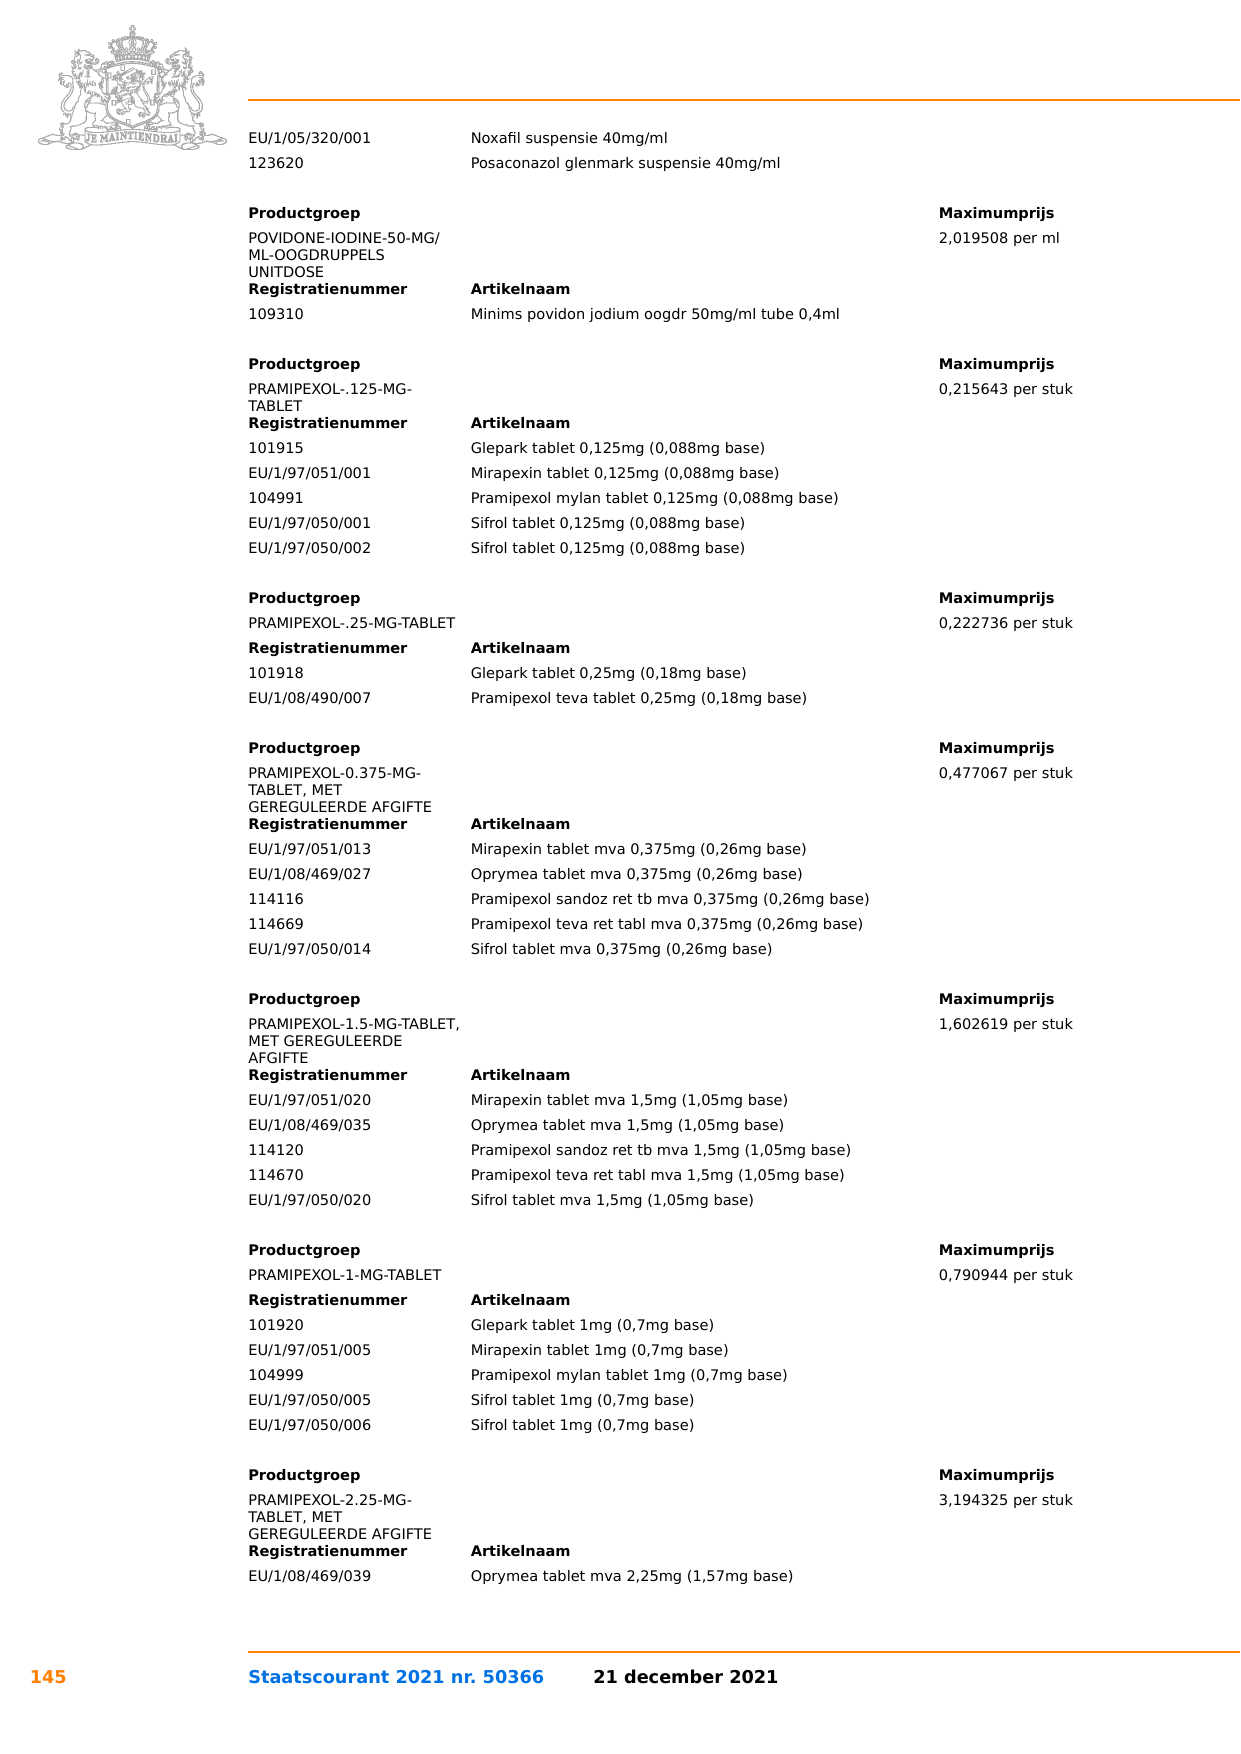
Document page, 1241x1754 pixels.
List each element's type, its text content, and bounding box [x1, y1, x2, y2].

table_cell [463, 765, 933, 816]
table_cell Mirapexin tablet 0,125mg (0,088mg base) [465, 465, 931, 490]
table_cell [248, 1442, 461, 1467]
table_cell [931, 1092, 1163, 1117]
table_cell Productgroep [248, 991, 461, 1016]
table_cell [465, 740, 931, 765]
table_cell [931, 1317, 1163, 1342]
table_cell 114120 [248, 1142, 461, 1167]
table_cell EU/1/08/469/027 [248, 866, 461, 891]
table_cell Registratienummer [248, 1543, 461, 1568]
table_cell [933, 1543, 1163, 1568]
table_cell PRAMIPEXOL-2.25-MG-TABLET, MET GEREGULEERDE AFGIFTE [248, 1492, 461, 1543]
table_cell Sifrol tablet mva 0,375mg (0,26mg base) [465, 941, 931, 966]
table_cell Registratienummer [248, 281, 461, 306]
table_cell Registratienummer [248, 640, 461, 665]
table_cell POVIDONE-IODINE-50-MG/ML-OOGDRUPPELS UNITDOSE [248, 230, 461, 281]
table_cell 114116 [248, 891, 461, 916]
table_cell PRAMIPEXOL-0.375-MG-TABLET, MET GEREGULEERDE AFGIFTE [248, 765, 461, 816]
table_cell Sifrol tablet 1mg (0,7mg base) [465, 1417, 931, 1442]
table_cell Maximumprijs [933, 590, 1163, 615]
table_cell [931, 1117, 1163, 1142]
table_cell 0,477067 per stuk [933, 765, 1163, 816]
table_cell Pramipexol mylan tablet 1mg (0,7mg base) [465, 1367, 931, 1392]
table_cell EU/1/97/050/001 [248, 515, 461, 540]
table_cell [931, 866, 1163, 891]
table_cell Artikelnaam [465, 816, 931, 841]
table_cell [463, 1442, 1163, 1467]
table_cell [463, 180, 1163, 205]
table_cell EU/1/97/050/002 [248, 540, 461, 565]
table_cell [463, 331, 1163, 356]
table_cell 101915 [248, 440, 461, 465]
table_cell [465, 1242, 931, 1267]
table_cell Pramipexol mylan tablet 0,125mg (0,088mg base) [465, 490, 931, 515]
table_cell Sifrol tablet 0,125mg (0,088mg base) [465, 515, 931, 540]
table_cell [463, 1267, 933, 1292]
table_cell Sifrol tablet mva 1,5mg (1,05mg base) [465, 1192, 931, 1217]
table_cell EU/1/97/050/006 [248, 1417, 461, 1442]
table_cell EU/1/08/469/039 [248, 1568, 461, 1593]
table_cell [465, 356, 931, 381]
table_cell [931, 941, 1163, 966]
table_cell EU/1/08/490/007 [248, 690, 461, 715]
table_cell Sifrol tablet 1mg (0,7mg base) [465, 1392, 931, 1417]
table_cell [463, 1016, 933, 1067]
table_cell Pramipexol sandoz ret tb mva 0,375mg (0,26mg base) [465, 891, 931, 916]
table_cell [933, 816, 1163, 841]
table_cell 0,222736 per stuk [933, 615, 1163, 640]
table_cell Registratienummer [248, 1292, 461, 1317]
table_cell Productgroep [248, 1467, 461, 1492]
table_cell Maximumprijs [933, 991, 1163, 1016]
table_cell Oprymea tablet mva 1,5mg (1,05mg base) [465, 1117, 931, 1142]
table_cell EU/1/97/050/020 [248, 1192, 461, 1217]
table_cell Registratienummer [248, 1067, 461, 1092]
table_cell Maximumprijs [933, 1242, 1163, 1267]
table_cell [248, 331, 461, 356]
table_cell Oprymea tablet mva 2,25mg (1,57mg base) [465, 1568, 931, 1593]
table_cell EU/1/97/051/020 [248, 1092, 461, 1117]
table_cell Registratienummer [248, 415, 461, 440]
table_cell [931, 540, 1163, 565]
table_cell 114669 [248, 916, 461, 941]
table_cell [931, 841, 1163, 866]
table_cell Productgroep [248, 590, 461, 615]
table_cell PRAMIPEXOL-.125-MG-TABLET [248, 381, 461, 415]
table_cell [463, 1492, 933, 1543]
table_cell [931, 515, 1163, 540]
table_cell [248, 565, 461, 590]
table_cell 104999 [248, 1367, 461, 1392]
table_cell Noxafil suspensie 40mg/ml [465, 130, 931, 155]
table_cell Pramipexol teva tablet 0,25mg (0,18mg base) [465, 690, 931, 715]
table_cell [463, 230, 933, 281]
table_cell EU/1/08/469/035 [248, 1117, 461, 1142]
table_cell Mirapexin tablet mva 1,5mg (1,05mg base) [465, 1092, 931, 1117]
table_cell [931, 1392, 1163, 1417]
table_cell [933, 1067, 1163, 1092]
table_cell [931, 665, 1163, 690]
table_cell 101918 [248, 665, 461, 690]
table_cell 0,215643 per stuk [933, 381, 1163, 415]
table_cell [465, 1467, 931, 1492]
table_cell [931, 1367, 1163, 1392]
table_cell [463, 565, 1163, 590]
table_cell Artikelnaam [465, 281, 931, 306]
table_cell 0,790944 per stuk [933, 1267, 1163, 1292]
table_cell [931, 1167, 1163, 1192]
table_cell Artikelnaam [465, 640, 931, 665]
table_cell Maximumprijs [933, 740, 1163, 765]
table_cell Maximumprijs [933, 1467, 1163, 1492]
table_cell [931, 306, 1163, 331]
table_cell [248, 1217, 461, 1242]
table_cell Maximumprijs [933, 356, 1163, 381]
table_cell Productgroep [248, 356, 461, 381]
table_cell 109310 [248, 306, 461, 331]
table_cell [933, 281, 1163, 306]
table_cell [463, 966, 1163, 991]
table_cell [463, 1217, 1163, 1242]
table_cell [931, 465, 1163, 490]
table_cell 3,194325 per stuk [933, 1492, 1163, 1543]
table_cell [931, 1417, 1163, 1442]
table_cell [248, 180, 461, 205]
table_cell Artikelnaam [465, 1292, 931, 1317]
table_cell [931, 155, 1163, 180]
picture [38, 25, 227, 150]
table_cell 123620 [248, 155, 461, 180]
table_cell Glepark tablet 1mg (0,7mg base) [465, 1317, 931, 1342]
table_cell 1,602619 per stuk [933, 1016, 1163, 1067]
table_cell Maximumprijs [933, 205, 1163, 230]
table_cell [931, 490, 1163, 515]
table_cell [931, 916, 1163, 941]
table_cell [933, 1292, 1163, 1317]
table_cell Minims povidon jodium oogdr 50mg/ml tube 0,4ml [465, 306, 931, 331]
table_cell [465, 205, 931, 230]
table_cell Productgroep [248, 740, 461, 765]
table_cell Oprymea tablet mva 0,375mg (0,26mg base) [465, 866, 931, 891]
table_cell PRAMIPEXOL-.25-MG-TABLET [248, 615, 461, 640]
table_cell EU/1/97/050/014 [248, 941, 461, 966]
table_cell [931, 690, 1163, 715]
table_cell [931, 891, 1163, 916]
table_cell Pramipexol sandoz ret tb mva 1,5mg (1,05mg base) [465, 1142, 931, 1167]
table_cell [248, 715, 461, 740]
table_cell Registratienummer [248, 816, 461, 841]
table_cell [931, 440, 1163, 465]
table_cell EU/1/97/050/005 [248, 1392, 461, 1417]
table_cell Artikelnaam [465, 1543, 931, 1568]
table_cell 104991 [248, 490, 461, 515]
table_cell EU/1/05/320/001 [248, 130, 461, 155]
table_cell [463, 381, 933, 415]
table_cell EU/1/97/051/005 [248, 1342, 461, 1367]
table_cell Productgroep [248, 1242, 461, 1267]
table_cell Sifrol tablet 0,125mg (0,088mg base) [465, 540, 931, 565]
table_cell Glepark tablet 0,25mg (0,18mg base) [465, 665, 931, 690]
table_cell PRAMIPEXOL-1-MG-TABLET [248, 1267, 461, 1292]
table_cell Pramipexol teva ret tabl mva 1,5mg (1,05mg base) [465, 1167, 931, 1192]
table_cell Glepark tablet 0,125mg (0,088mg base) [465, 440, 931, 465]
table_cell [463, 715, 1163, 740]
table_cell EU/1/97/051/001 [248, 465, 461, 490]
table_cell Posaconazol glenmark suspensie 40mg/ml [465, 155, 931, 180]
table_cell 2,019508 per ml [933, 230, 1163, 281]
table_cell [933, 415, 1163, 440]
table_cell Artikelnaam [465, 1067, 931, 1092]
table_cell Mirapexin tablet 1mg (0,7mg base) [465, 1342, 931, 1367]
table_cell [933, 640, 1163, 665]
table_cell 101920 [248, 1317, 461, 1342]
table_cell [931, 1142, 1163, 1167]
table_cell Productgroep [248, 205, 461, 230]
table_cell PRAMIPEXOL-1.5-MG-TABLET, MET GEREGULEERDE AFGIFTE [248, 1016, 461, 1067]
table_cell [931, 1342, 1163, 1367]
table_cell [463, 615, 933, 640]
table_cell Pramipexol teva ret tabl mva 0,375mg (0,26mg base) [465, 916, 931, 941]
table_cell [465, 991, 931, 1016]
table_cell [465, 590, 931, 615]
table_cell Artikelnaam [465, 415, 931, 440]
table_cell [931, 1192, 1163, 1217]
table_cell Mirapexin tablet mva 0,375mg (0,26mg base) [465, 841, 931, 866]
table_cell 114670 [248, 1167, 461, 1192]
table_cell EU/1/97/051/013 [248, 841, 461, 866]
table_cell [931, 130, 1163, 155]
table_cell [931, 1568, 1163, 1593]
table_cell [248, 966, 461, 991]
